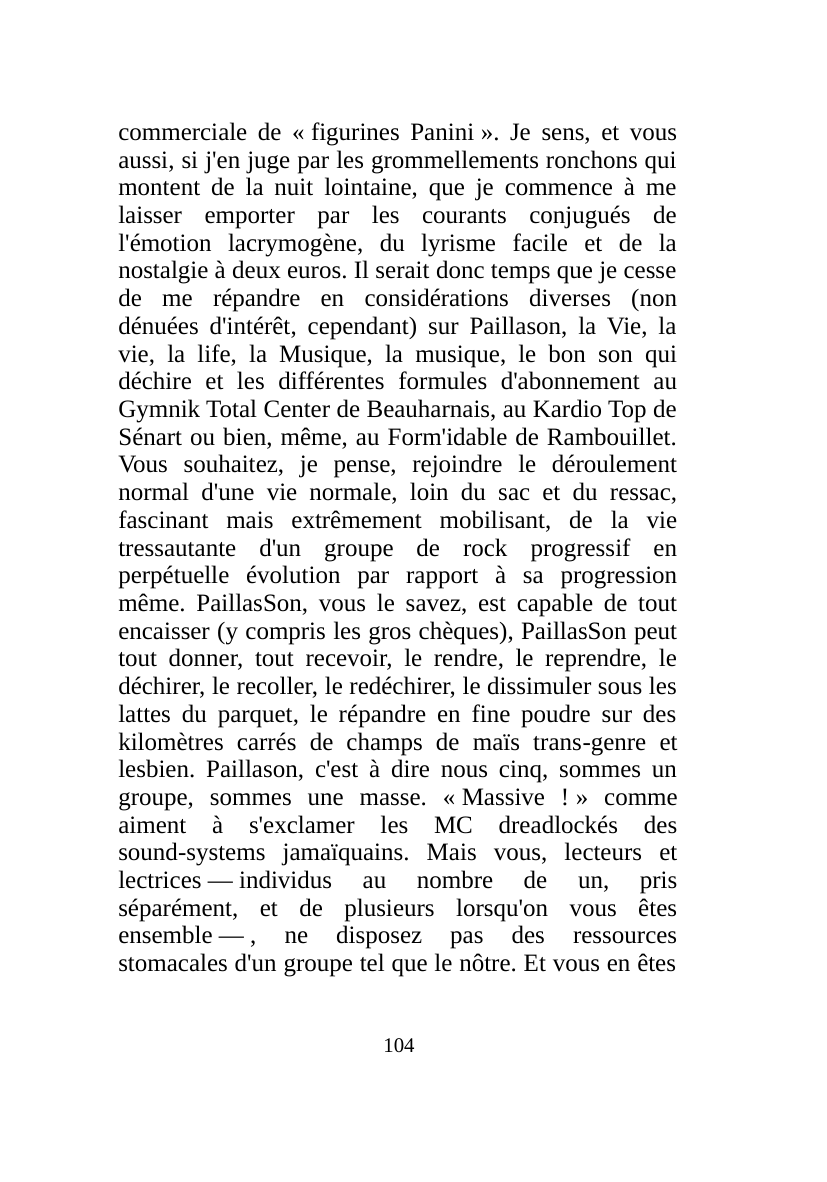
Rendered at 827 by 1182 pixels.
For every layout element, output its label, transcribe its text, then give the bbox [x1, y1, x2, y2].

text commerciale de « figurines Panini ». Je sens, et vous aussi, si j'en juge par les grommellements ronchons qui montent de la nuit lointaine, que je commence à me laisser emporter par les courants conjugués de l'émotion lacrymogène, du lyrisme facile et de la nostalgie à deux euros. Il serait donc temps que je cesse de me répandre en considérations diverses (non dénuées d'intérêt, cependant) sur Paillason, la Vie, la vie, la life, la Musique, la musique, le bon son qui déchire et les différentes formules d'abonnement au Gymnik Total Center de Beauharnais, au Kardio Top de Sénart ou bien, même, au Form'idable de Rambouillet. Vous souhaitez, je pense, rejoindre le déroulement normal d'une vie normale, loin du sac et du ressac, fascinant mais extrêmement mobilisant, de la vie tressautante d'un groupe de rock progressif en perpétuelle évolution par rapport à sa progression même. PaillasSon, vous le savez, est capable de tout encaisser (y compris les gros chèques), PaillasSon peut tout donner, tout recevoir, le rendre, le reprendre, le déchirer, le recoller, le redéchirer, le dissimuler sous les lattes du parquet, le répandre en fine poudre sur des kilomètres carrés de champs de maïs trans‑genre et lesbien. Paillason, c'est à dire nous cinq, sommes un groupe, sommes une masse. « Massive ! » comme aiment à s'exclamer les MC dreadlockés des sound‑systems jamaïquains. Mais vous, lecteurs et lectrices — individus au nombre de un, pris séparément, et de plusieurs lorsqu'on vous êtes ensemble — , ne disposez pas des ressources stomacales d'un groupe tel que le nôtre. Et vous en êtes [118, 118, 677, 977]
